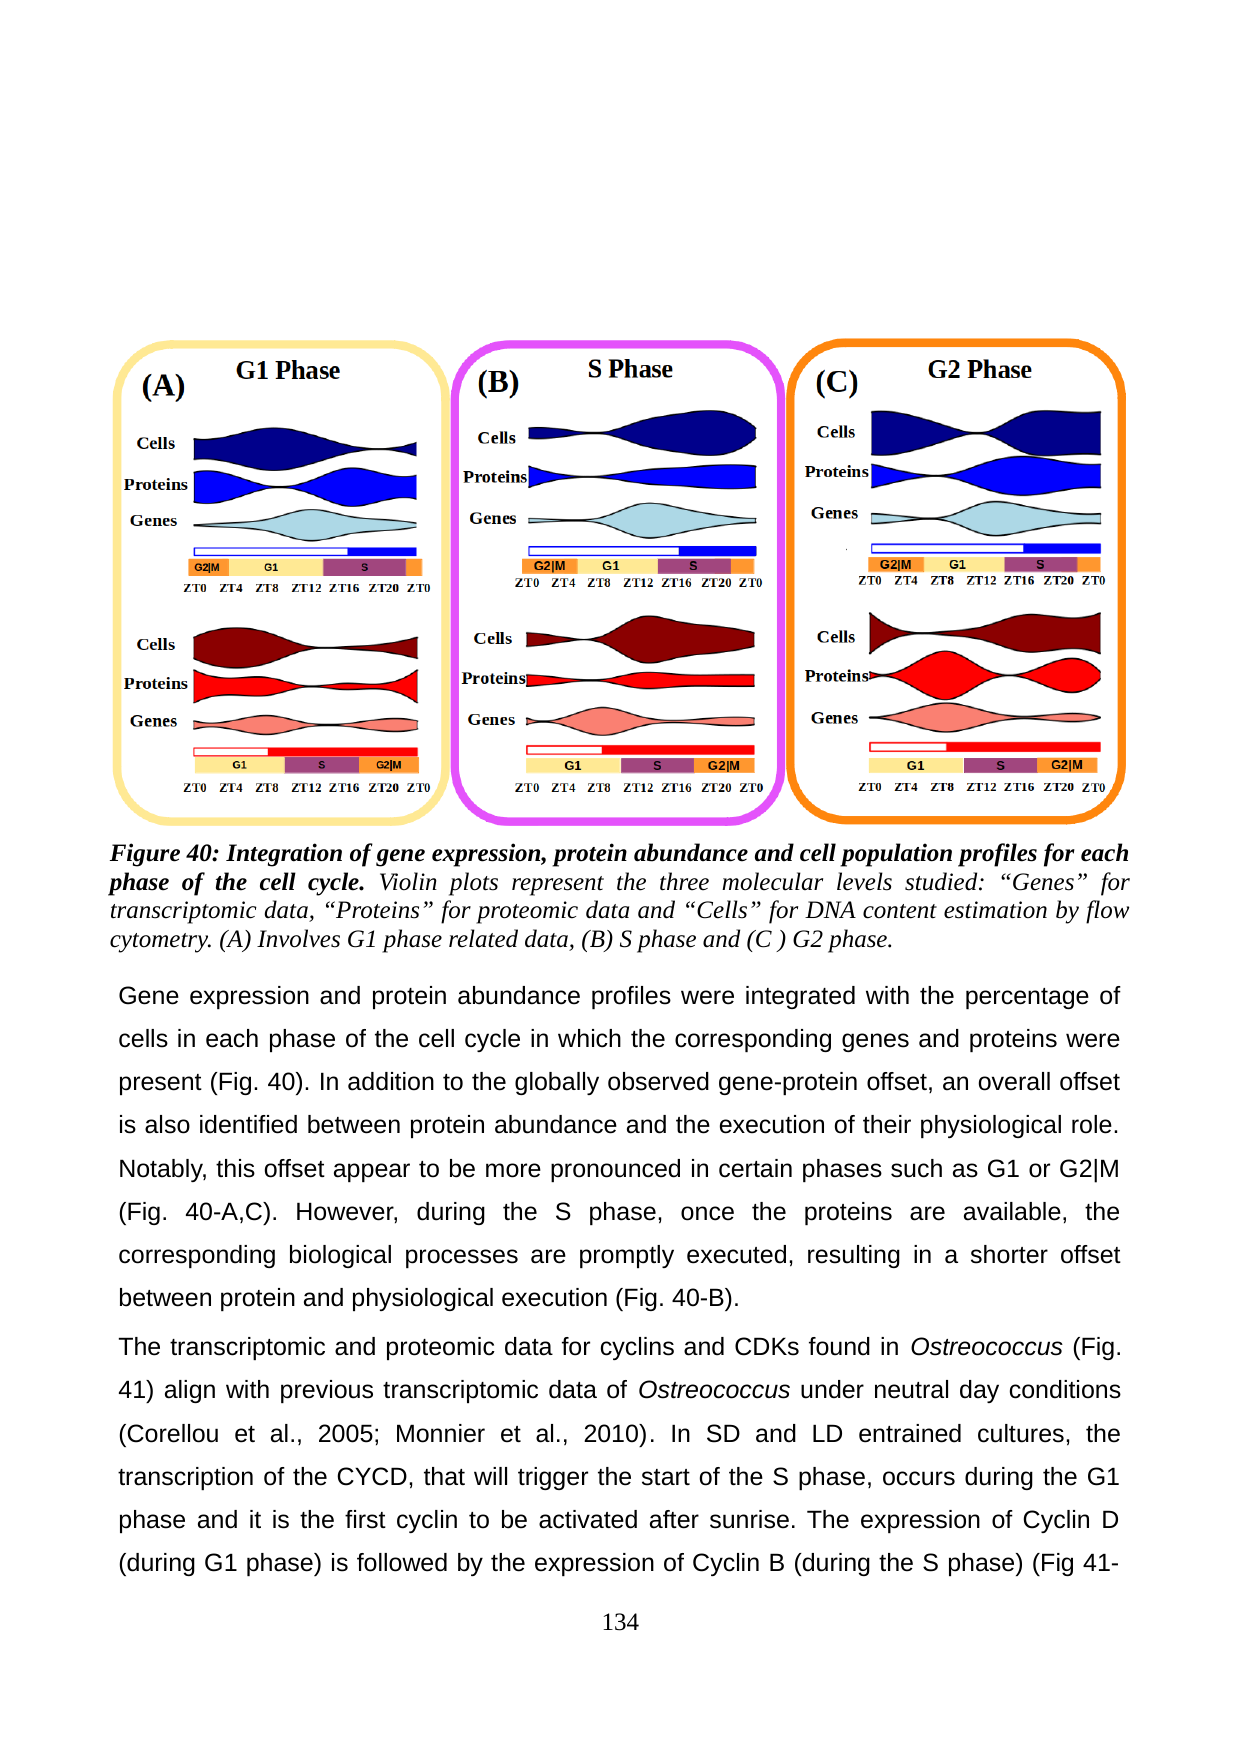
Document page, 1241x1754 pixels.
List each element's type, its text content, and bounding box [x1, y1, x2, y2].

text Figure 40: Integration of gene expression, protein abundance and cell population profiles for each phase of the cell cycle. Violin plots represent the three molecular levels studied: “Genes” for transcriptomic data, “Proteins” for proteomic data and “Cells” for DNA content estimation by flow cytometry. (A) Involves G1 phase related data, (B) S phase and (C ) G2 phase. [109, 838, 1131, 953]
text The transcriptomic and proteomic data for cyclins and CDKs found in Ostreococcus (Fig. 41) align with previous transcriptomic data of Ostreococcus under neutral day conditions (Corellou et al., 2005; Monnier et al., 2010)⁠. In SD and LD entrained cultures, the transcription of the CYCD, that will trigger the start of the S phase, occurs during the G1 phase and it is the first cyclin to be activated after sunrise. The expression of Cyclin D (during G1 phase) is followed by the expression of Cyclin B (during the S phase) (Fig 41- [118, 1332, 1122, 1577]
text Gene expression and protein abundance profiles were integrated with the percentage of cells in each phase of the cell cycle in which the corresponding genes and proteins were present (Fig. 40). In addition to the globally observed gene-protein offset, an overall offset is also identified between protein abundance and the execution of their physiological role. Notably, this offset appear to be more pronounced in certain phases such as G1 or G2|M (Fig. 40-A,C). However, during the S phase, once the proteins are available, the corresponding biological processes are promptly executed, resulting in a shorter offset between protein and physiological execution (Fig. 40-B). [109, 953, 1131, 1312]
picture [109, 335, 1131, 838]
